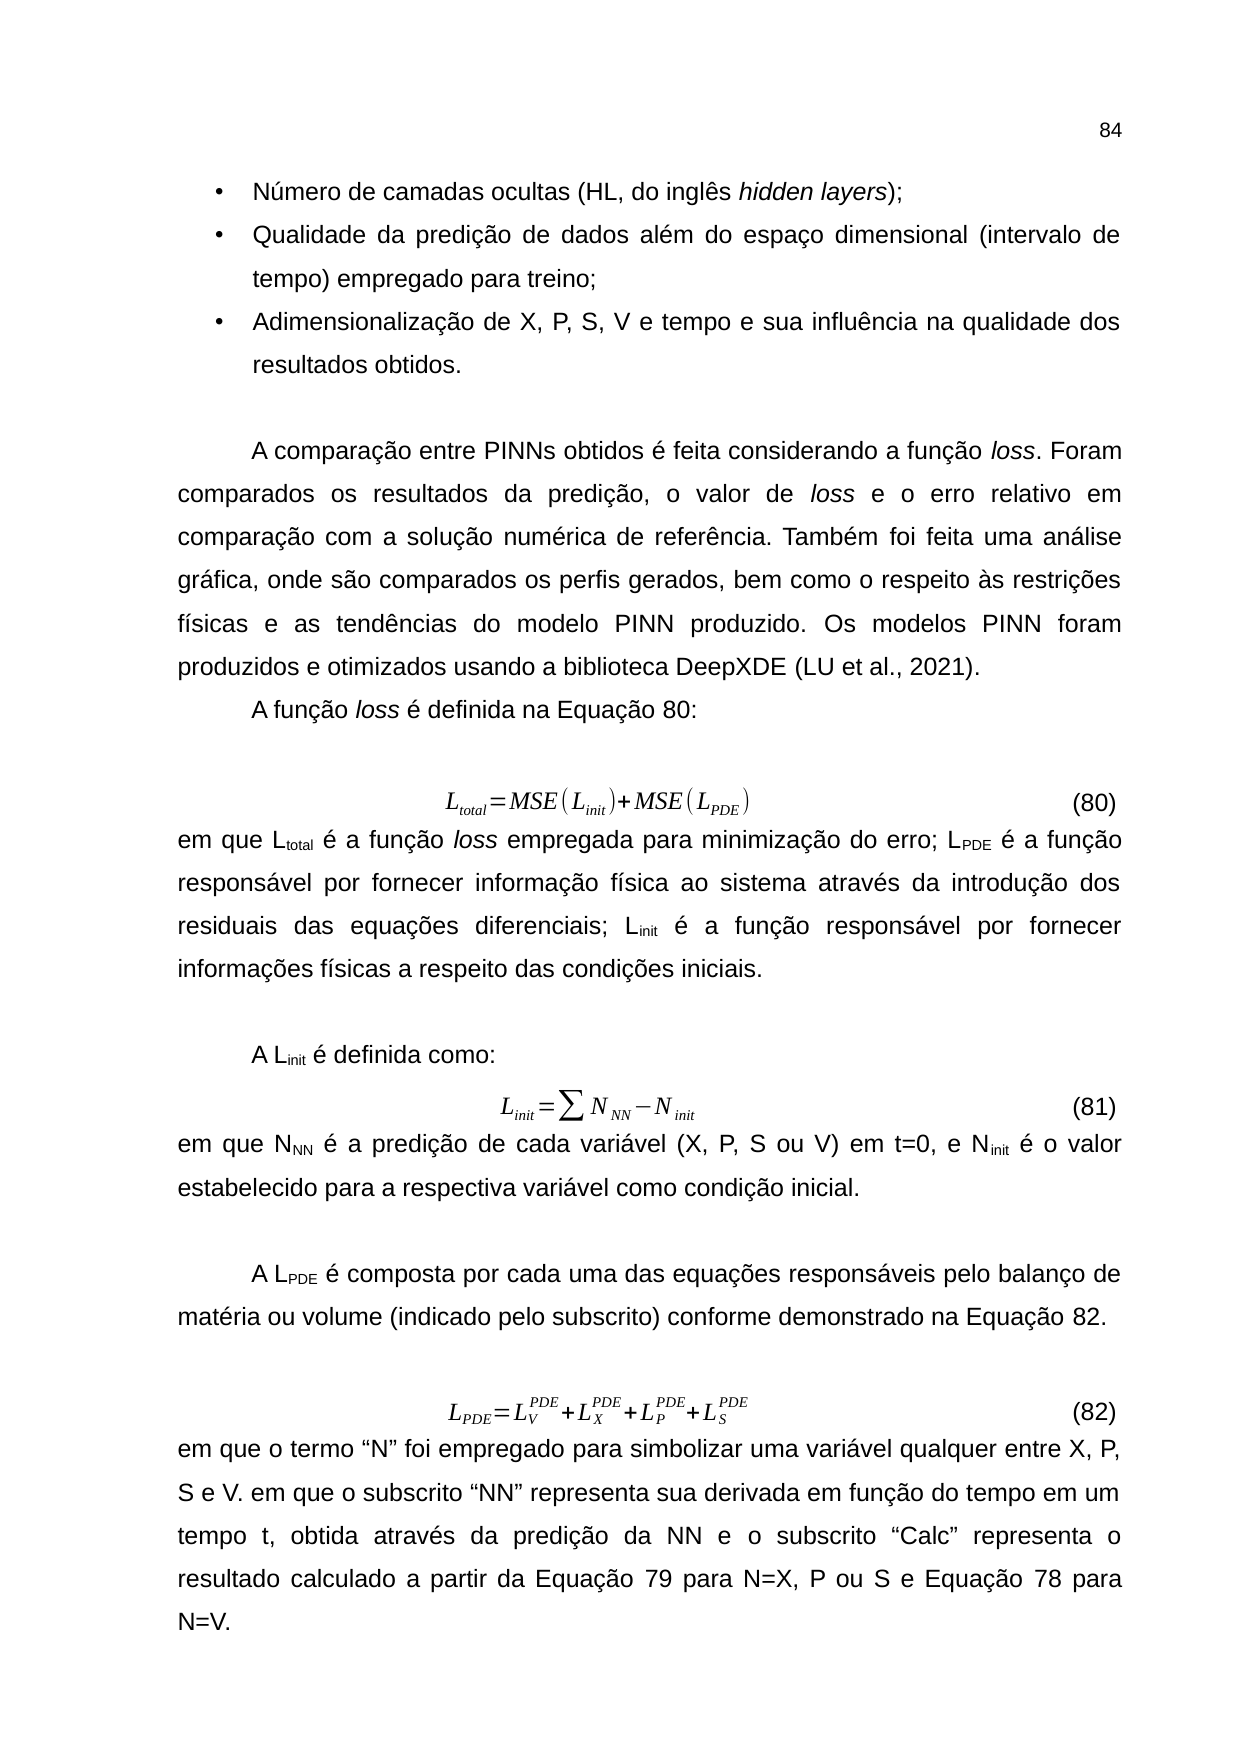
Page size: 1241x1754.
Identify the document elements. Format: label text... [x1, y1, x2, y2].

text A comparação entre PINNs obtidos é feita considerando a função loss. Foram comparados os resultados da predição, o valor de loss e o erro relativo em comparação com a solução numérica de referência. Também foi feita uma análise gráfica, onde são comparados os perfis gerados, bem como o respeito às restrições físicas e as tendências do modelo PINN produzido. Os modelos PINN foram produzidos e otimizados usando a biblioteca DeepXDE (LU et al., 2021). [177, 436, 1122, 681]
list Adimensionalização de X, P, S, V e tempo e sua influência na qualidade dos resultados obtidos. [215, 307, 1122, 379]
list Qualidade da predição de dados além do espaço dimensional (intervalo de tempo) empregado para treino; [215, 220, 1122, 292]
text A Linit é definida como: [177, 1040, 1122, 1069]
text A função loss é definida na Equação 80: [177, 695, 1122, 724]
table_header (81) [1017, 1083, 1122, 1129]
text em que o termo “N” foi empregado para simbolizar uma variável qualquer entre X, P, S e V. em que o subscrito “NN” representa sua derivada em função do tempo em um tempo t, obtida através da predição da NN e o subscrito “Calc” representa o resultado calculado a partir da Equação 79 para N=X, P ou S e Equação 78 para N=V. [177, 1434, 1122, 1636]
table_header [177, 1388, 1017, 1434]
text em que NNN é a predição de cada variável (X, P, S ou V) em t=0, e Ninit é o valor estabelecido para a respectiva variável como condição inicial. [177, 1129, 1122, 1201]
table_header (80) [1017, 781, 1122, 824]
table_header [177, 1083, 1017, 1129]
table_header (82) [1017, 1388, 1122, 1434]
list Número de camadas ocultas (HL, do inglês hidden layers); [215, 177, 1122, 206]
text A LPDE é composta por cada uma das equações responsáveis pelo balanço de matéria ou volume (indicado pelo subscrito) conforme demonstrado na Equação 82. [177, 1259, 1122, 1331]
text em que Ltotal é a função loss empregada para minimização do erro; LPDE é a função responsável por fornecer informação física ao sistema através da introdução dos residuais das equações diferenciais; Linit é a função responsável por fornecer informações físicas a respeito das condições iniciais. [177, 824, 1122, 983]
table_header [177, 781, 1017, 824]
